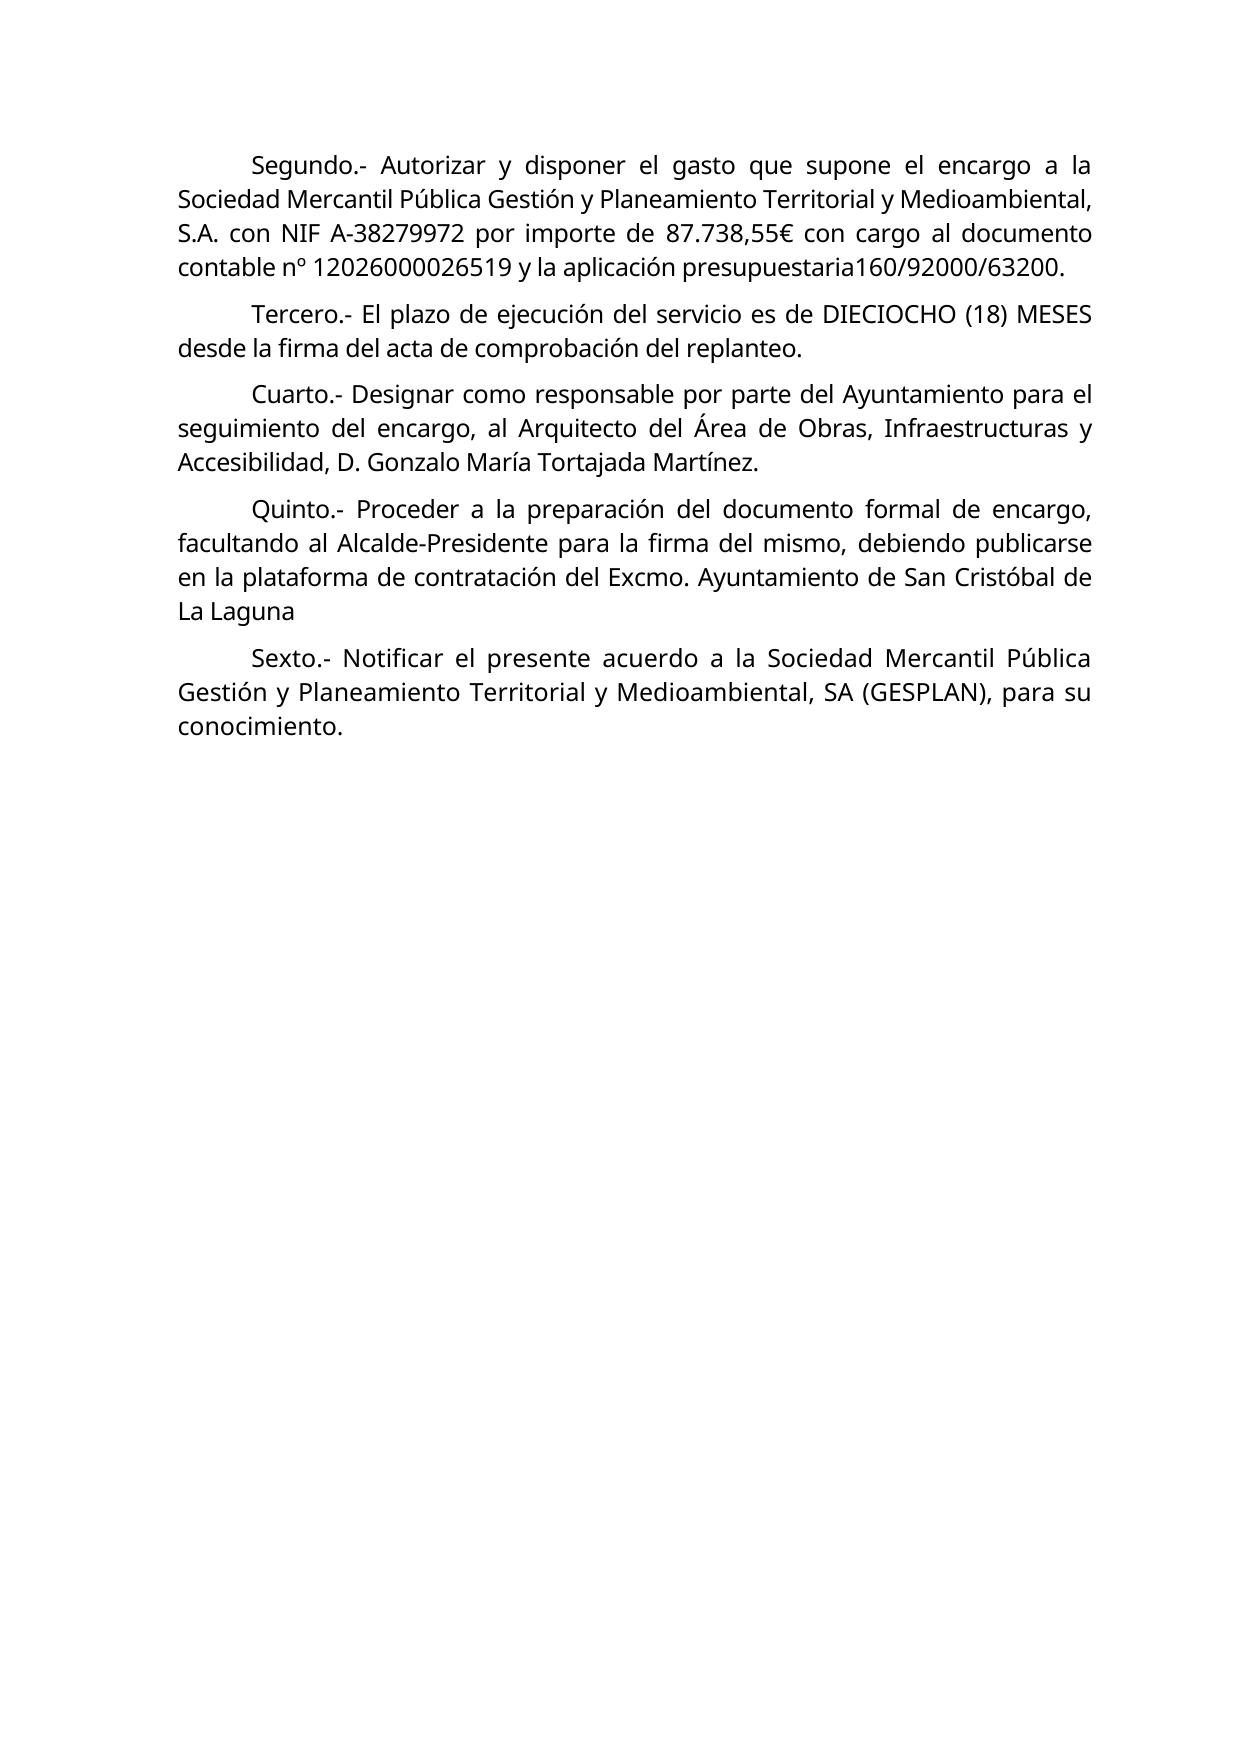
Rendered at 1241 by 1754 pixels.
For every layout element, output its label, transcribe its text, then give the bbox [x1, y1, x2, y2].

text Sexto.- Notificar el presente acuerdo a la Sociedad Mercantil Pública Gestión y Planeamiento Territorial y Medioambiental, SA (GESPLAN), para su conocimiento. [177, 640, 1093, 743]
text Segundo.- Autorizar y disponer el gasto que supone el encargo a la Sociedad Mercantil Pública Gestión y Planeamiento Territorial y Medioambiental, S.A. con NIF A-38279972 por importe de 87.738,55€ con cargo al documento contable nº 12026000026519 y la aplicación presupuestaria160/92000/63200. [177, 148, 1093, 284]
text Tercero.- El plazo de ejecución del servicio es de DIECIOCHO (18) MESES desde la firma del acta de comprobación del replanteo. [177, 296, 1093, 364]
text Cuarto.- Designar como responsable por parte del Ayuntamiento para el seguimiento del encargo, al Arquitecto del Área de Obras, Infraestructuras y Accesibilidad, D. Gonzalo María Tortajada Martínez. [177, 377, 1093, 479]
text Quinto.- Proceder a la preparación del documento formal de encargo, facultando al Alcalde-Presidente para la firma del mismo, debiendo publicarse en la plataforma de contratación del Excmo. Ayuntamiento de San Cristóbal de La Laguna [177, 492, 1093, 628]
